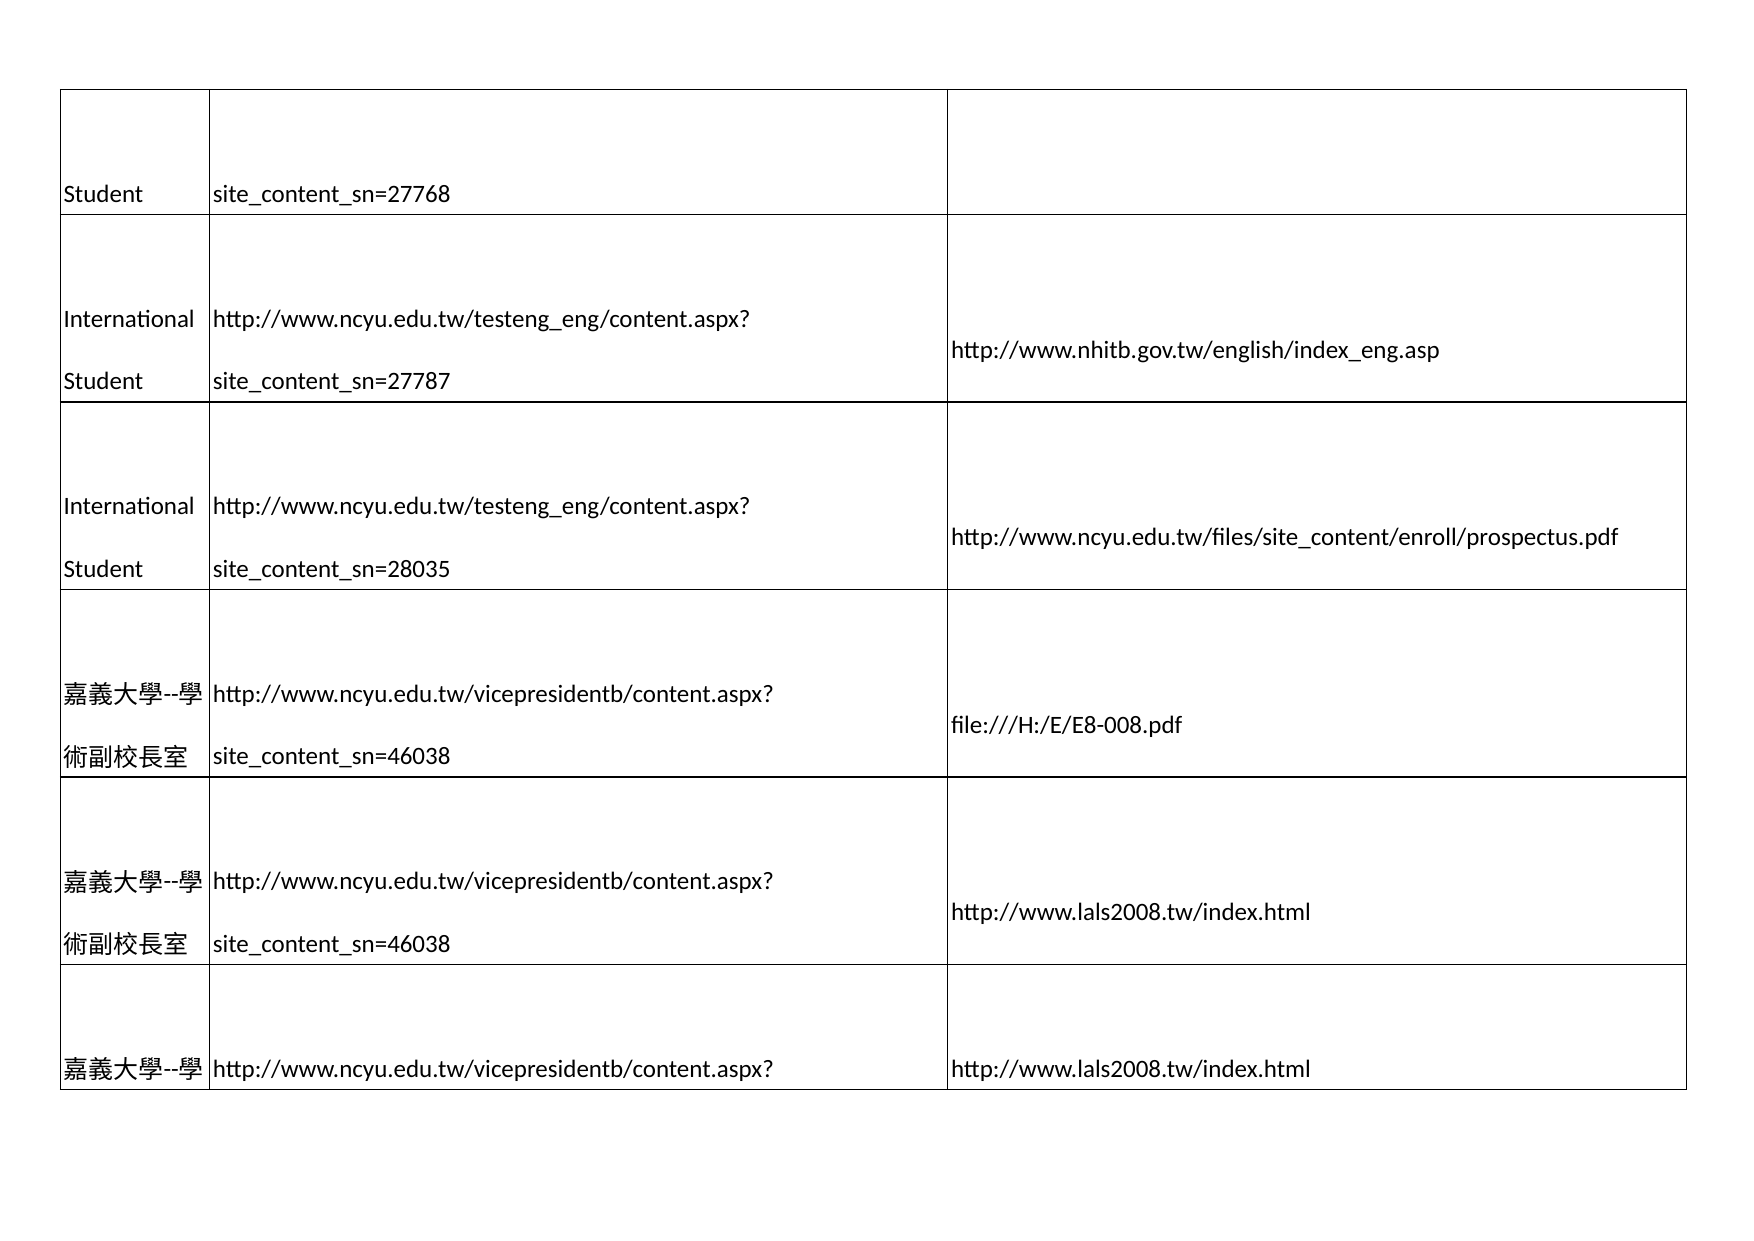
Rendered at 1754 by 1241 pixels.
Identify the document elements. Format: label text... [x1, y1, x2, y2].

table_cell 嘉義大學--學術副校長室 [61, 590, 209, 776]
table_cell http://www.ncyu.edu.tw/vicepresidentb/content.aspx?site_content_sn=46038 [210, 590, 947, 776]
table_cell http://www.ncyu.edu.tw/files/site_content/enroll/prospectus.pdf [948, 403, 1686, 589]
table_cell 嘉義大學--學術副校長室 [61, 778, 209, 964]
table_cell file:///H:/E/E8-008.pdf [948, 590, 1686, 776]
table_cell 嘉義大學--學 [61, 965, 209, 1089]
table_cell http://www.ncyu.edu.tw/testeng_eng/content.aspx?site_content_sn=28035 [210, 403, 947, 589]
table_cell http://www.ncyu.edu.tw/testeng_eng/content.aspx?site_content_sn=27787 [210, 215, 947, 401]
table_cell http://www.ncyu.edu.tw/vicepresidentb/content.aspx?site_content_sn=46038 [210, 778, 947, 964]
table_cell http://www.lals2008.tw/index.html [948, 778, 1686, 964]
table_cell International Student [61, 215, 209, 401]
table_cell [948, 90, 1686, 214]
table_cell http://www.lals2008.tw/index.html [948, 965, 1686, 1089]
table_cell International Student [61, 403, 209, 589]
table_cell site_content_sn=27768 [210, 90, 947, 214]
table_cell http://www.nhitb.gov.tw/english/index_eng.asp [948, 215, 1686, 401]
table_cell http://www.ncyu.edu.tw/vicepresidentb/content.aspx? [210, 965, 947, 1089]
table_cell Student [61, 90, 209, 214]
